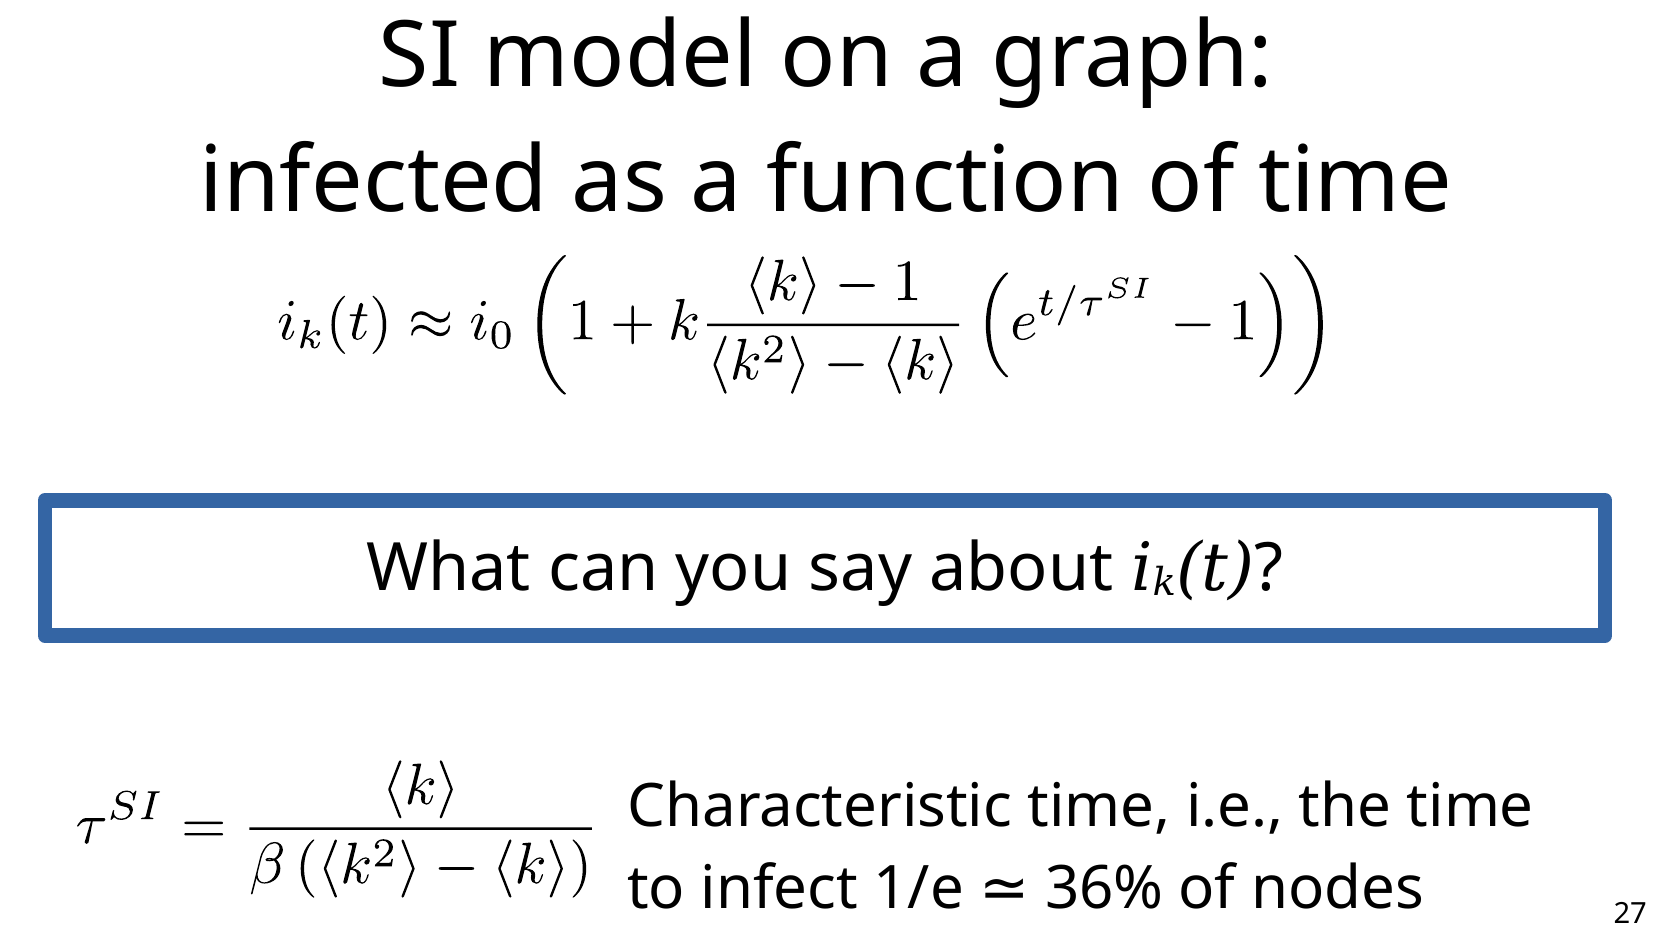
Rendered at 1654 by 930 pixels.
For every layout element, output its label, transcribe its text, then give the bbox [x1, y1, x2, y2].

text_box [277, 255, 1336, 395]
list Characteristic time, i.e., the time to infect 1/e ≃ 36% of nodes [627, 762, 1603, 928]
text_box [75, 760, 592, 898]
list What can you say about ik(t)? [60, 518, 1591, 621]
title SI model on a graph: infected as a function of time [82, 1, 1571, 225]
